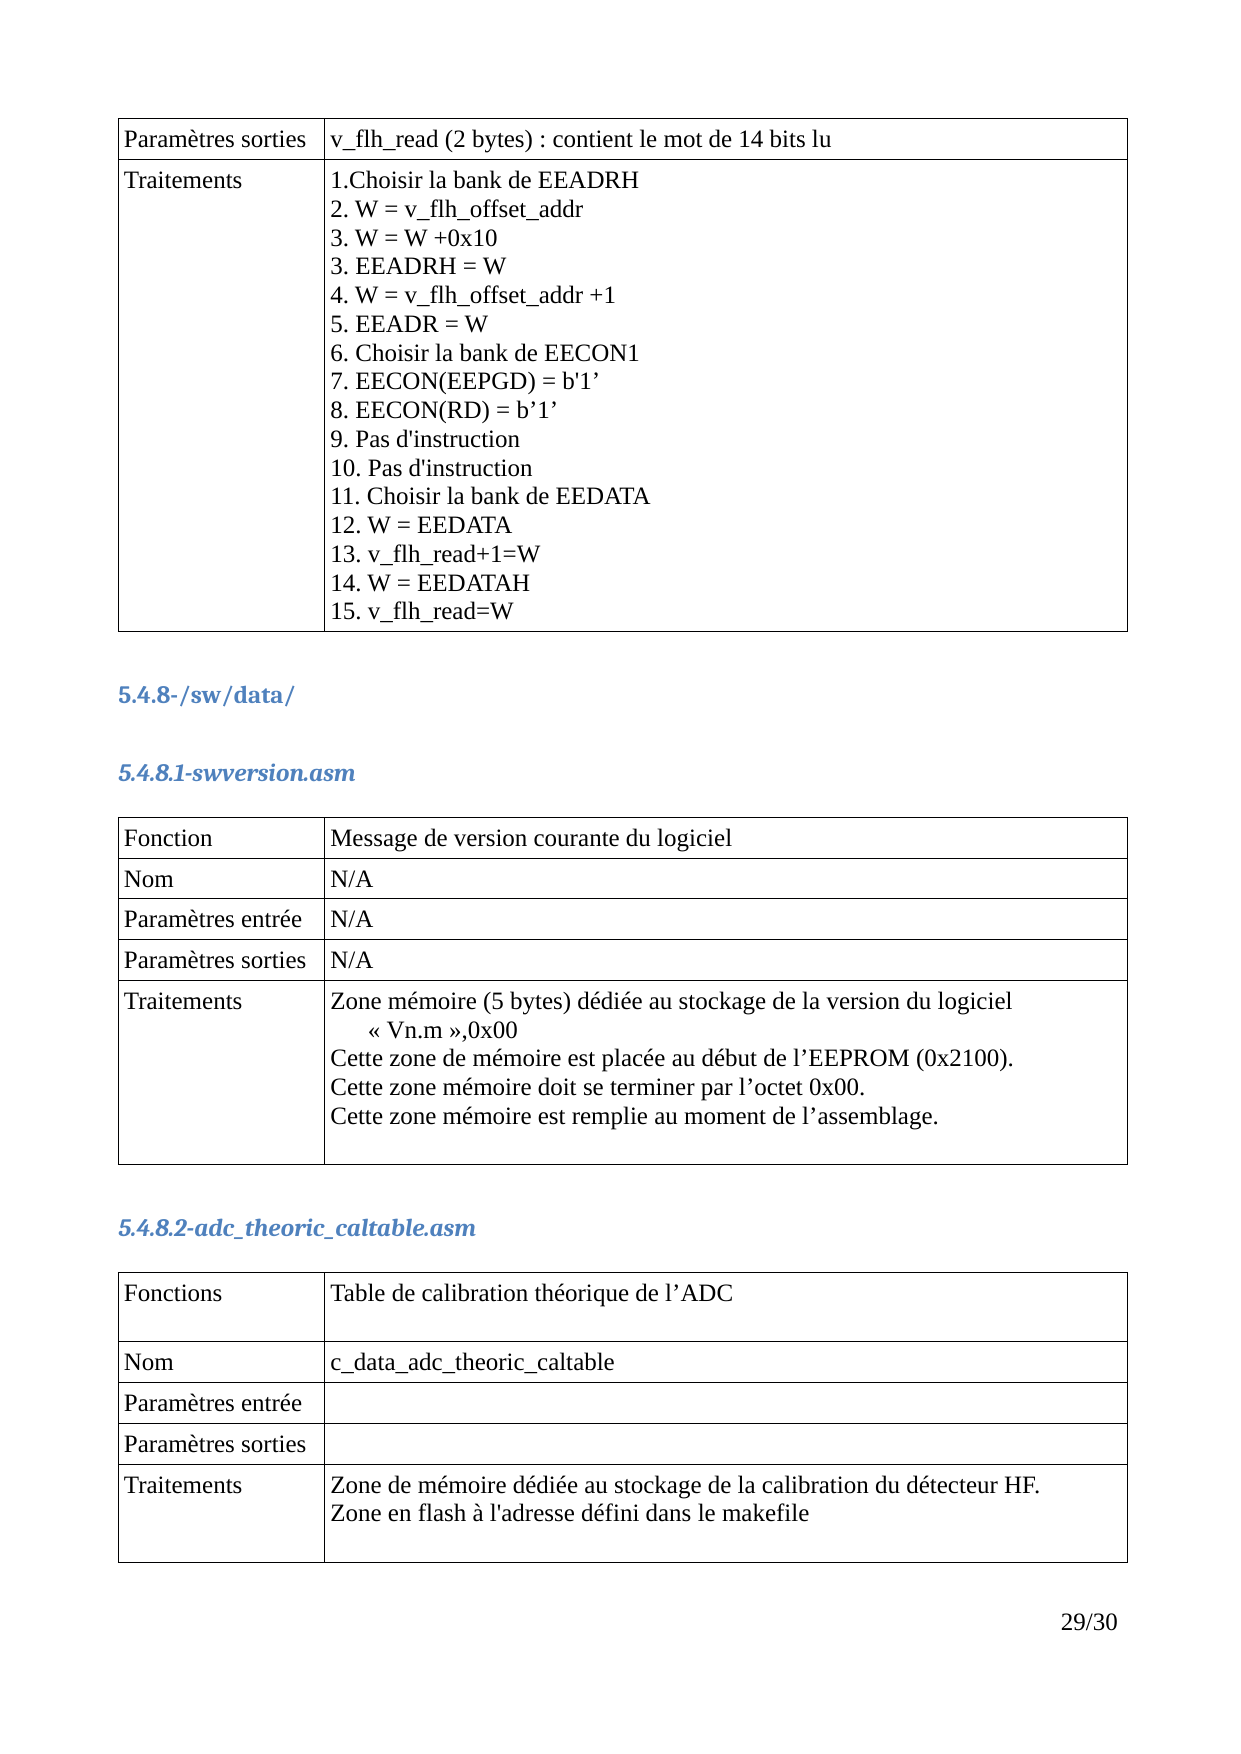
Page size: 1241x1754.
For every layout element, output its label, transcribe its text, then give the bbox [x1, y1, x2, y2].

table_cell N/A [325, 859, 1127, 898]
table_cell Zone mémoire (5 bytes) dédiée au stockage de la version du logiciel « Vn.m »,0x00 Cette zone de mémoire est placée au début de l’EEPROM (0x2100). Cette zone mémoire doit se terminer par l’octet 0x00. Cette zone mémoire est remplie au moment de l’assemblage. [325, 981, 1127, 1164]
table_cell Paramètres entrée [119, 1383, 324, 1423]
table_cell Traitements [119, 160, 324, 631]
table_cell c_data_adc_theoric_caltable [325, 1342, 1127, 1382]
table_cell N/A [325, 899, 1127, 939]
table_cell Paramètres entrée [119, 899, 324, 939]
table_cell Zone de mémoire dédiée au stockage de la calibration du détecteur HF. Zone en flash à l'adresse défini dans le makefile [325, 1465, 1127, 1562]
table_cell [325, 1383, 1127, 1423]
subtitle 5.4.8.2-adc_theoric_caltable.asm [118, 1214, 1122, 1243]
table_cell Paramètres sorties [119, 940, 324, 980]
table_cell v_flh_read (2 bytes) : contient le mot de 14 bits lu [325, 119, 1127, 159]
table_cell Paramètres sorties [119, 119, 324, 159]
table_cell Nom [119, 1342, 324, 1382]
table_header Fonctions [119, 1273, 324, 1341]
table_cell Traitements [119, 1465, 324, 1562]
subtitle 5.4.8.1-swversion.asm [118, 759, 1122, 788]
table_cell Paramètres sorties [119, 1424, 324, 1463]
table_cell N/A [325, 940, 1127, 980]
table_cell Nom [119, 859, 324, 898]
table_header Table de calibration théorique de l’ADC [325, 1273, 1127, 1341]
table_cell 1.Choisir la bank de EEADRH 2. W = v_flh_offset_addr 3. W = W +0x10 3. EEADRH = W 4. W = v_flh_offset_addr +1 5. EEADR = W 6. Choisir la bank de EECON1 7. EECON(EEPGD) = b'1’ 8. EECON(RD) = b’1’ 9. Pas d'instruction 10. Pas d'instruction 11. Choisir la bank de EEDATA 12. W = EEDATA 13. v_flh_read+1=W 14. W = EEDATAH 15. v_flh_read=W [325, 160, 1127, 631]
table_header Fonction [119, 818, 324, 857]
subtitle 5.4.8-/sw/data/ [118, 681, 1122, 710]
table_cell [325, 1424, 1127, 1463]
table_header Message de version courante du logiciel [325, 818, 1127, 857]
table_cell Traitements [119, 981, 324, 1164]
